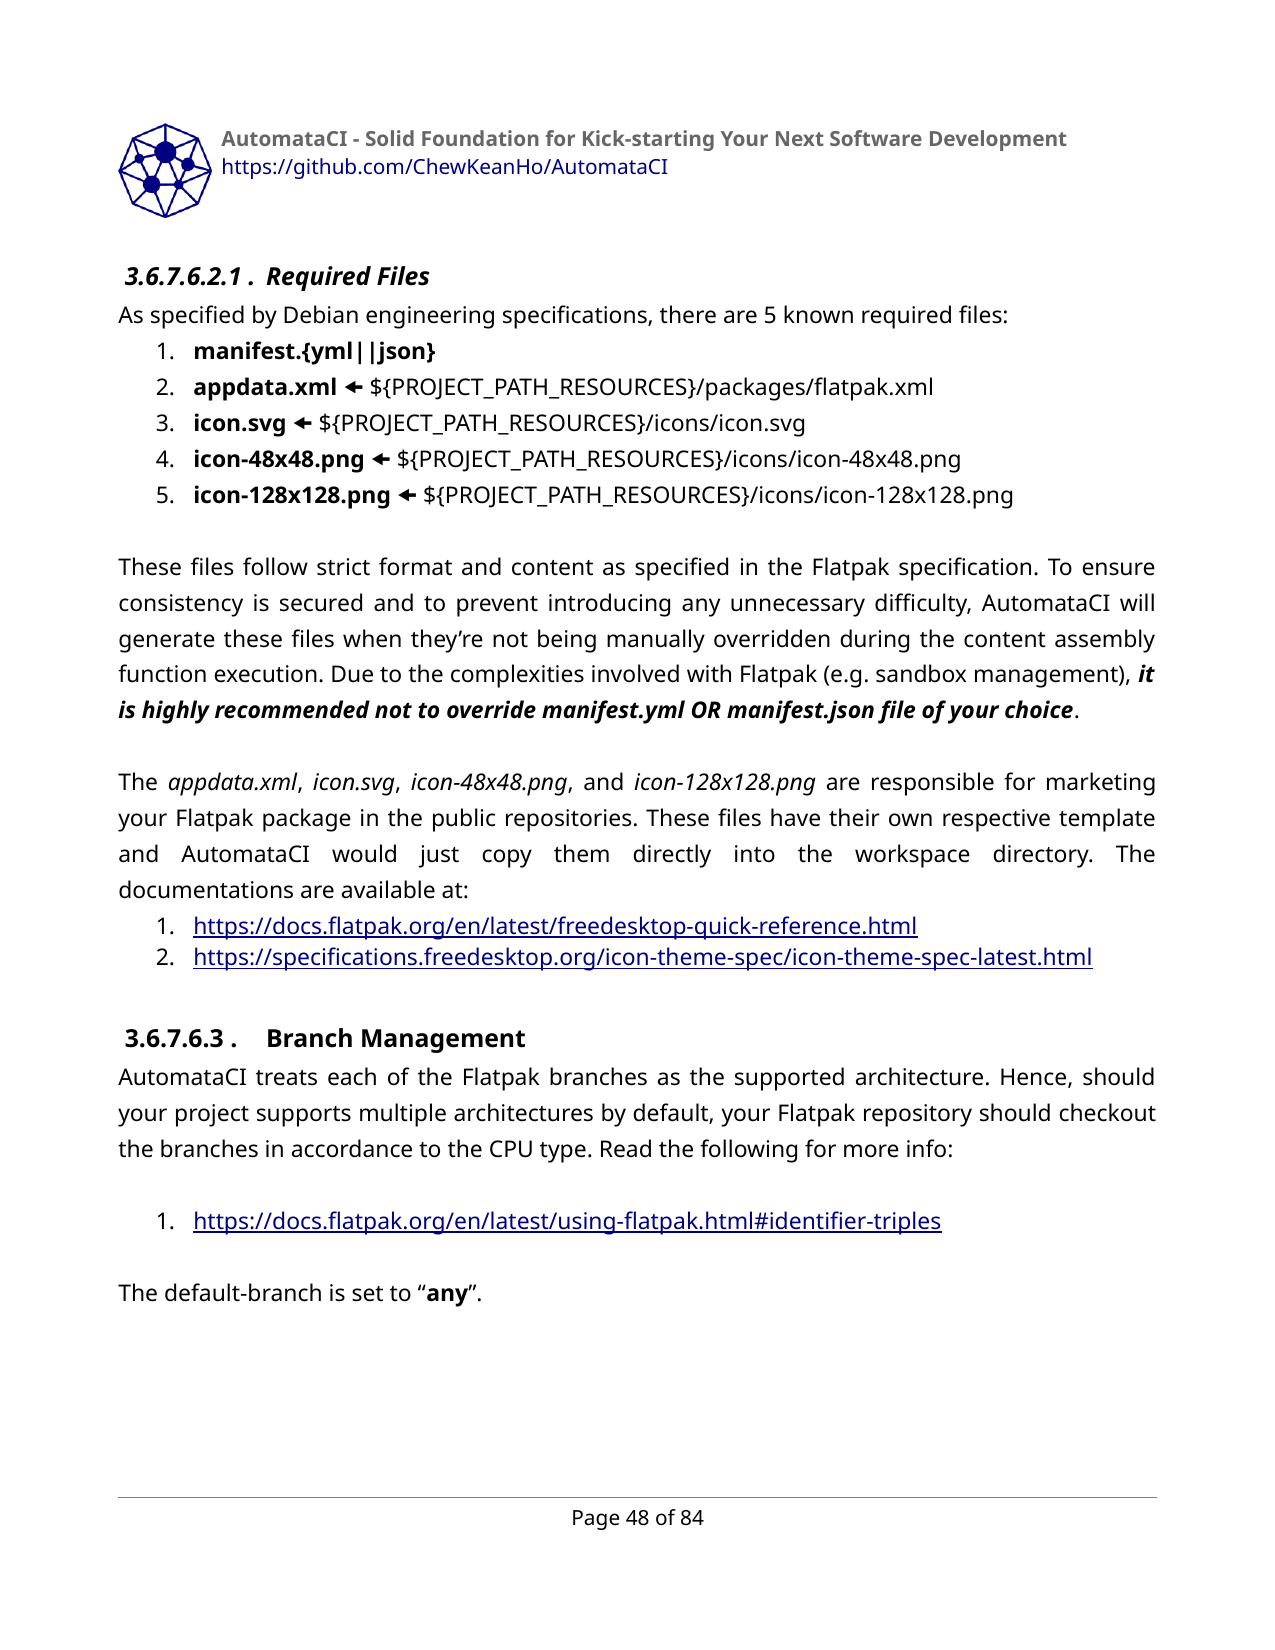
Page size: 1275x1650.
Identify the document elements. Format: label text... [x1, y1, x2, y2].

list icon-128x128.png 🠜 ${PROJECT_PATH_RESOURCES}/icons/icon-128x128.png [156, 479, 1157, 510]
subtitle Branch Management [118, 1021, 1157, 1055]
list https://docs.flatpak.org/en/latest/freedesktop-quick-reference.html [156, 910, 1157, 941]
text As specified by Debian engineering specifications, there are 5 known required files: [118, 299, 1157, 330]
list appdata.xml 🠜 ${PROJECT_PATH_RESOURCES}/packages/flatpak.xml [156, 371, 1157, 402]
text The default-branch is set to “any”. [118, 1277, 1157, 1308]
list https://specifications.freedesktop.org/icon-theme-spec/icon-theme-spec-latest.html [156, 941, 1157, 972]
list manifest.{yml||json} [156, 335, 1157, 366]
picture [118, 123, 212, 218]
text The appdata.xml, icon.svg, icon-48x48.png, and icon-128x128.png are responsible for marketing your Flatpak package in the public repositories. These files have their own respective template and AutomataCI would just copy them directly into the workspace directory. The documentations are available at: [118, 766, 1157, 905]
list icon.svg 🠜 ${PROJECT_PATH_RESOURCES}/icons/icon.svg [156, 407, 1157, 438]
text AutomataCI treats each of the Flatpak branches as the supported architecture. Hence, should your project supports multiple architectures by default, your Flatpak repository should checkout the branches in accordance to the CPU type. Read the following for more info: [118, 1061, 1157, 1164]
list icon-48x48.png 🠜 ${PROJECT_PATH_RESOURCES}/icons/icon-48x48.png [156, 443, 1157, 474]
text These files follow strict format and content as specified in the Flatpak specification. To ensure consistency is secured and to prevent introducing any unnecessary difficulty, AutomataCI will generate these files when they’re not being manually overridden during the content assembly function execution. Due to the complexities involved with Flatpak (e.g. sandbox management), it is highly recommended not to override manifest.yml OR manifest.json file of your choice. [118, 551, 1157, 726]
list https://docs.flatpak.org/en/latest/using-flatpak.html#identifier-triples [156, 1205, 1157, 1236]
subtitle Required Files [118, 259, 1157, 293]
